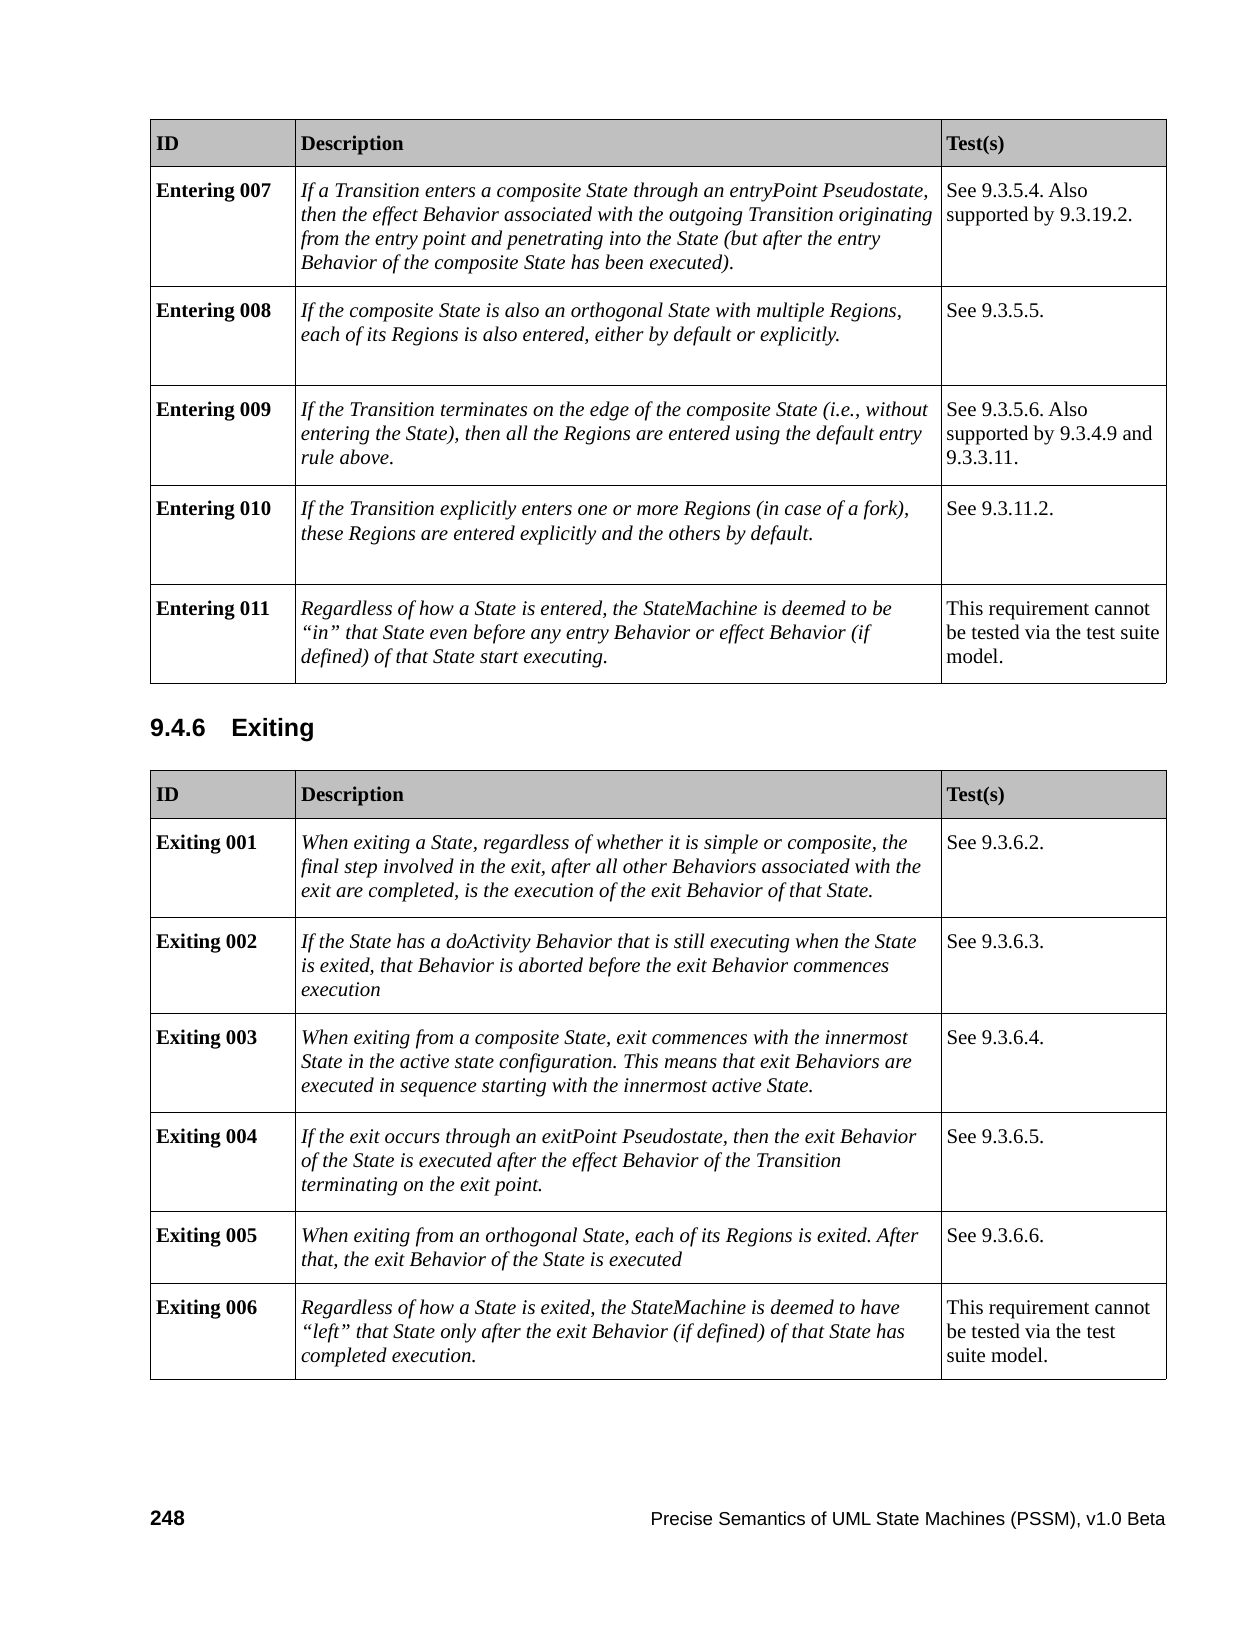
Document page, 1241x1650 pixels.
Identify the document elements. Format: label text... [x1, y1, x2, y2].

table_cell See 9.3.6.4. [942, 1014, 1166, 1112]
table_cell Entering 011 [151, 585, 295, 683]
table_header Test(s) [942, 120, 1166, 166]
table_cell Entering 009 [151, 386, 295, 484]
table_cell When exiting from a composite State, exit commences with the innermost State in the active state configuration. This means that exit Behaviors are executed in sequence starting with the innermost active State. [296, 1014, 941, 1112]
table_cell If a Transition enters a composite State through an entryPoint Pseudostate, then the effect Behavior associated with the outgoing Transition originating from the entry point and penetrating into the State (but after the entry Behavior of the composite State has been executed). [296, 167, 941, 286]
table_cell Entering 008 [151, 287, 295, 385]
table_cell If the exit occurs through an exitPoint Pseudostate, then the exit Behavior of the State is executed after the effect Behavior of the Transition terminating on the exit point. [296, 1113, 941, 1211]
table_cell See 9.3.6.3. [942, 918, 1166, 1013]
table_header ID [151, 120, 295, 166]
table_cell When exiting a State, regardless of whether it is simple or composite, the final step involved in the exit, after all other Behaviors associated with the exit are completed, is the execution of the exit Behavior of that State. [296, 819, 941, 917]
table_cell Exiting 006 [151, 1284, 295, 1379]
table_cell Regardless of how a State is exited, the StateMachine is deemed to have “left” that State only after the exit Behavior (if defined) of that State has completed execution. [296, 1284, 941, 1379]
table_cell Exiting 005 [151, 1212, 295, 1283]
table_cell See 9.3.11.2. [942, 486, 1166, 584]
table_cell If the Transition explicitly enters one or more Regions (in case of a fork), these Regions are entered explicitly and the others by default. [296, 486, 941, 584]
table_cell Regardless of how a State is entered, the StateMachine is deemed to be “in” that State even before any entry Behavior or effect Behavior (if defined) of that State start executing. [296, 585, 941, 683]
table_cell Exiting 001 [151, 819, 295, 917]
table_cell If the composite State is also an orthogonal State with multiple Regions, each of its Regions is also entered, either by default or explicitly. [296, 287, 941, 385]
table_cell See 9.3.6.6. [942, 1212, 1166, 1283]
table_cell Exiting 002 [151, 918, 295, 1013]
table_cell Entering 010 [151, 486, 295, 584]
table_cell Exiting 003 [151, 1014, 295, 1112]
table_cell If the State has a doActivity Behavior that is still executing when the State is exited, that Behavior is aborted before the exit Behavior commences execution [296, 918, 941, 1013]
table_cell Entering 007 [151, 167, 295, 286]
table_cell See 9.3.6.5. [942, 1113, 1166, 1211]
table_cell See 9.3.6.2. [942, 819, 1166, 917]
table_cell If the Transition terminates on the edge of the composite State (i.e., without entering the State), then all the Regions are entered using the default entry rule above. [296, 386, 941, 484]
table_header Test(s) [942, 771, 1166, 818]
table_cell When exiting from an orthogonal State, each of its Regions is exited. After that, the exit Behavior of the State is executed [296, 1212, 941, 1283]
table_header Description [296, 120, 941, 166]
table_cell This requirement cannot be tested via the test suite model. [942, 1284, 1166, 1379]
table_cell Exiting 004 [151, 1113, 295, 1211]
table_header Description [296, 771, 941, 818]
table_cell See 9.3.5.6. Also supported by 9.3.4.9 and 9.3.3.11. [942, 386, 1166, 484]
table_cell See 9.3.5.4. Also supported by 9.3.19.2. [942, 167, 1166, 286]
table_cell See 9.3.5.5. [942, 287, 1166, 385]
subtitle Exiting [150, 712, 1166, 741]
table_header ID [151, 771, 295, 818]
table_cell This requirement cannot be tested via the test suite model. [942, 585, 1166, 683]
